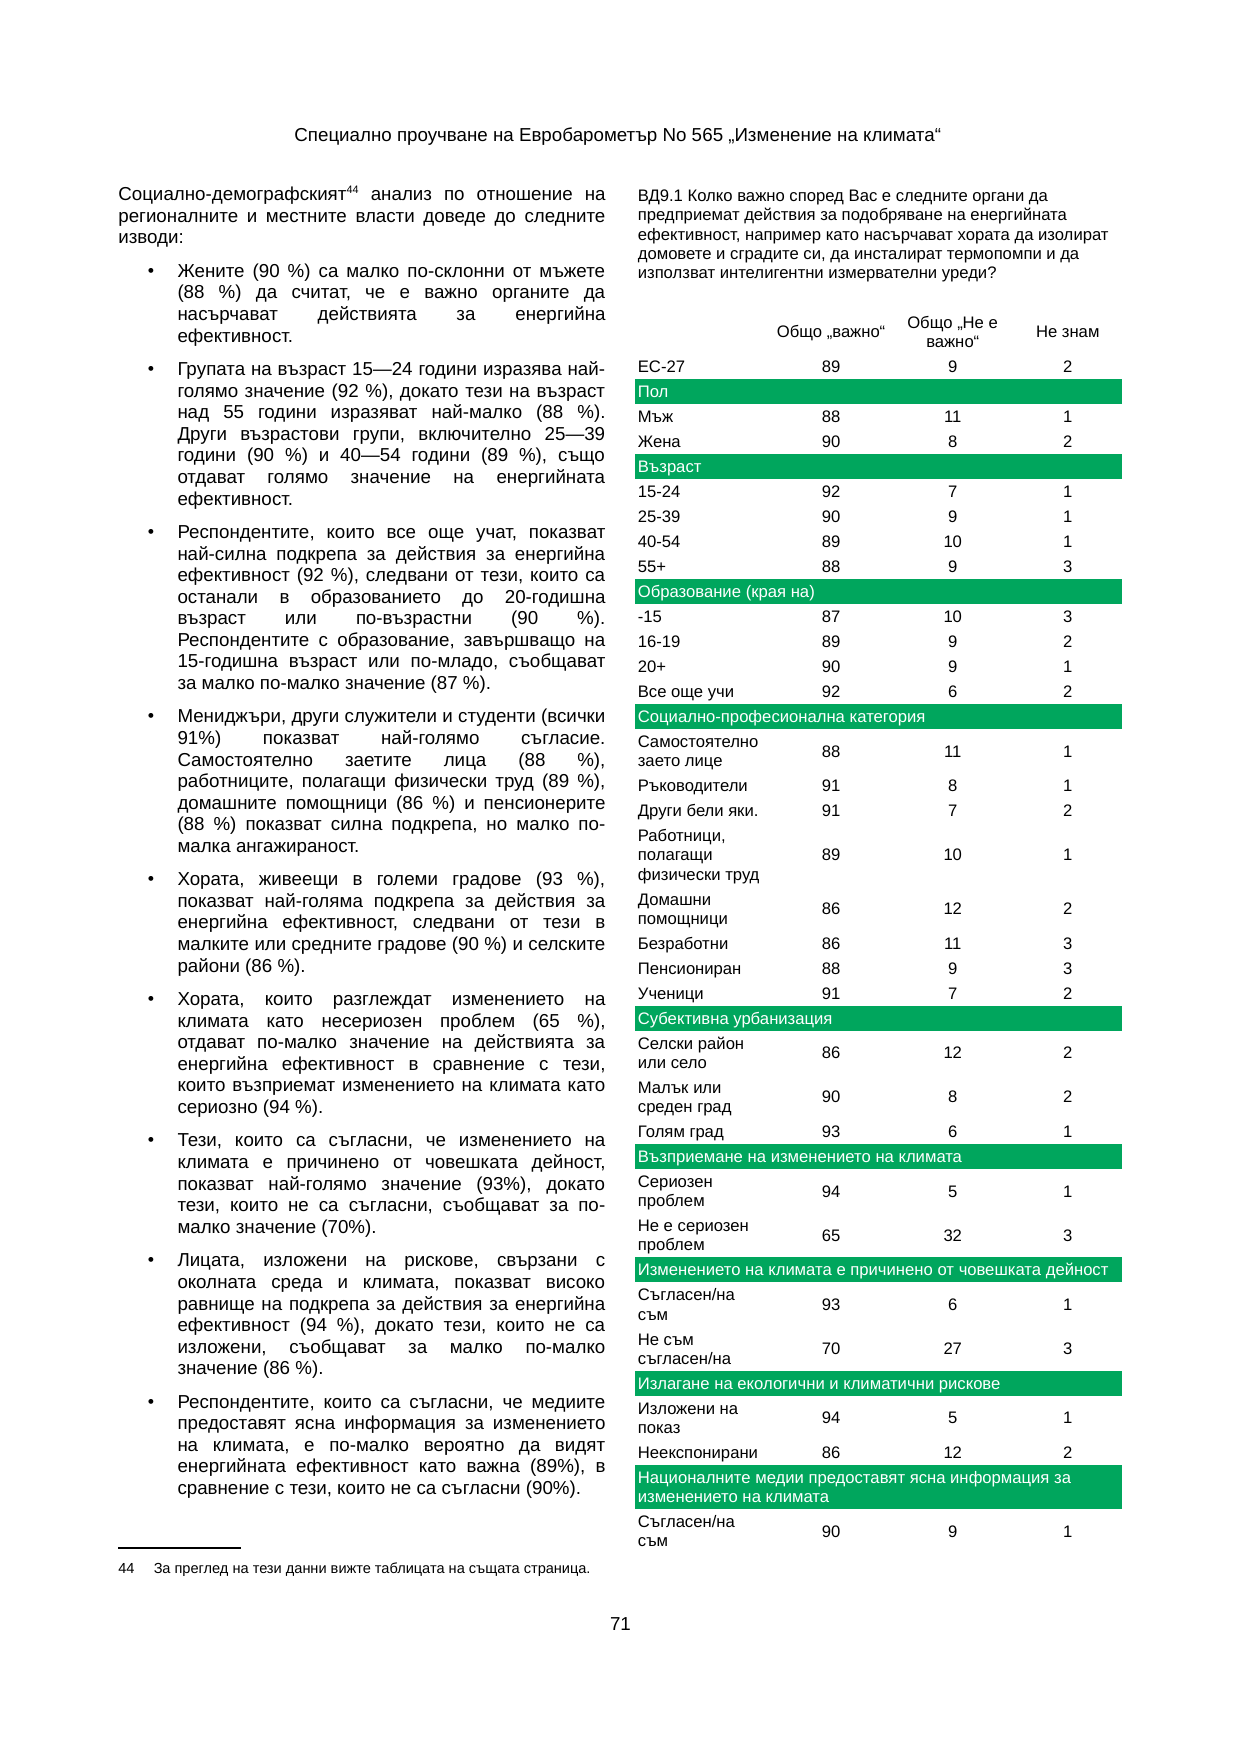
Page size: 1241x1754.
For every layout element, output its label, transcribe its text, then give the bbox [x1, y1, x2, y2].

table_cell 89 [770, 354, 892, 379]
table_cell Неекспонирани [635, 1440, 770, 1465]
table_cell 88 [770, 404, 892, 429]
table_cell Жена [635, 429, 770, 454]
table_cell 93 [770, 1119, 892, 1144]
table_cell 8 [892, 429, 1013, 454]
table_cell Общо „Не е важно“ [892, 310, 1013, 354]
list Лицата, изложени на рискове, свързани с околната среда и климата, показват високо равнище на подкрепа за действия за енергийна ефективност (94 %), докато тези, които не са изложени, съобщават за малко по-малко значение (86 %). [148, 1249, 605, 1378]
table_cell Не знам [1013, 310, 1122, 354]
table_cell 90 [770, 504, 892, 529]
table_cell Не е сериозен проблем [635, 1213, 770, 1257]
table_cell 88 [770, 554, 892, 579]
table_cell 91 [770, 981, 892, 1006]
list Тези, които са съгласни, че изменението на климата е причинено от човешката дейност, показват най-голямо значение (93%), докато тези, които не са съгласни, съобщават за по-малко значение (70%). [148, 1129, 605, 1237]
table_cell 90 [770, 1075, 892, 1119]
table_cell 90 [770, 429, 892, 454]
table_cell 11 [892, 729, 1013, 773]
table_cell 94 [770, 1169, 892, 1213]
table_cell 11 [892, 931, 1013, 956]
table_cell Голям град [635, 1119, 770, 1144]
table_cell 12 [892, 1031, 1013, 1075]
table_cell 86 [770, 1031, 892, 1075]
table_cell 15-24 [635, 479, 770, 504]
table_cell 32 [892, 1213, 1013, 1257]
table_cell Социално-професионална категория [635, 704, 1122, 729]
table_cell 89 [770, 823, 892, 886]
table_cell Общо „важно“ [770, 310, 892, 354]
table_cell 2 [1013, 1031, 1122, 1075]
table_cell 12 [892, 1440, 1013, 1465]
table_cell 2 [1013, 629, 1122, 654]
table_cell 3 [1013, 1213, 1122, 1257]
table_cell Сериозен проблем [635, 1169, 770, 1213]
table_cell 55+ [635, 554, 770, 579]
table_cell 2 [1013, 679, 1122, 704]
table_cell Мъж [635, 404, 770, 429]
table_cell 1 [1013, 529, 1122, 554]
table_cell 1 [1013, 729, 1122, 773]
table_cell 91 [770, 798, 892, 823]
table_cell 9 [892, 354, 1013, 379]
table_cell 12 [892, 886, 1013, 931]
table_cell Ученици [635, 981, 770, 1006]
table_cell 87 [770, 604, 892, 629]
table_cell 1 [1013, 1119, 1122, 1144]
list Групата на възраст 15—24 години изразява най-голямо значение (92 %), докато тези на възраст над 55 години изразяват най-малко (88 %). Други възрастови групи, включително 25—39 години (90 %) и 40—54 години (89 %), също отдават голямо значение на енергийната ефективност. [148, 358, 605, 509]
table_cell 1 [1013, 823, 1122, 886]
table_cell [892, 285, 1013, 310]
table_cell 9 [892, 629, 1013, 654]
table_cell 86 [770, 1440, 892, 1465]
table_cell 88 [770, 729, 892, 773]
table_cell 16-19 [635, 629, 770, 654]
table_cell Изложени на показ [635, 1396, 770, 1440]
table_cell 1 [1013, 1282, 1122, 1326]
table_cell 7 [892, 798, 1013, 823]
table_cell Не съм съгласен/на [635, 1326, 770, 1371]
table_cell 3 [1013, 554, 1122, 579]
table_cell 2 [1013, 354, 1122, 379]
table_cell Съгласен/на съм [635, 1509, 770, 1553]
table_cell Малък или среден град [635, 1075, 770, 1119]
text Социално-демографският анализ по отношение на регионалните и местните власти доведе до следните изводи: [118, 183, 605, 248]
table_cell 2 [1013, 429, 1122, 454]
table_cell 7 [892, 479, 1013, 504]
table_cell 25-39 [635, 504, 770, 529]
list Мениджъри, други служители и студенти (всички 91%) показват най-голямо съгласие. Самостоятелно заетите лица (88 %), работниците, полагащи физически труд (89 %), домашните помощници (86 %) и пенсионерите (88 %) показват силна подкрепа, но малко по-малка ангажираност. [148, 705, 605, 856]
table_cell Ръководители [635, 773, 770, 798]
table_cell 92 [770, 479, 892, 504]
table_cell 9 [892, 956, 1013, 981]
table_cell 1 [1013, 654, 1122, 679]
table_cell 6 [892, 1282, 1013, 1326]
table_cell 2 [1013, 886, 1122, 931]
table_cell 1 [1013, 404, 1122, 429]
list Респондентите, които са съгласни, че медиите предоставят ясна информация за изменението на климата, е по-малко вероятно да видят енергийната ефективност като важна (89%), в сравнение с тези, които не са съгласни (90%). [148, 1390, 605, 1498]
table_cell Националните медии предоставят ясна информация за изменението на климата [635, 1465, 1122, 1509]
table_cell 5 [892, 1169, 1013, 1213]
table_cell 1 [1013, 504, 1122, 529]
table_cell 3 [1013, 956, 1122, 981]
table_cell 40-54 [635, 529, 770, 554]
table_cell 1 [1013, 773, 1122, 798]
table_cell 10 [892, 604, 1013, 629]
table_cell 20+ [635, 654, 770, 679]
table_cell 2 [1013, 798, 1122, 823]
table_cell 3 [1013, 604, 1122, 629]
table_cell 1 [1013, 1396, 1122, 1440]
table_cell Все още учи [635, 679, 770, 704]
table_cell Работници, полагащи физически труд [635, 823, 770, 886]
table_cell Селски район или село [635, 1031, 770, 1075]
table_cell 6 [892, 1119, 1013, 1144]
table_cell 11 [892, 404, 1013, 429]
table_cell Възприемане на изменението на климата [635, 1144, 1122, 1169]
table_cell 9 [892, 554, 1013, 579]
table_cell Образование (края на) [635, 579, 1122, 604]
list Хората, които разглеждат изменението на климата като несериозен проблем (65 %), отдават по-малко значение на действията за енергийна ефективност в сравнение с тези, които възприемат изменението на климата като сериозно (94 %). [148, 988, 605, 1117]
table_cell 3 [1013, 931, 1122, 956]
table_cell 10 [892, 823, 1013, 886]
table_cell 9 [892, 654, 1013, 679]
table_cell Пол [635, 379, 1122, 404]
table_cell 88 [770, 956, 892, 981]
table_cell 1 [1013, 479, 1122, 504]
table_cell 92 [770, 679, 892, 704]
table_cell 93 [770, 1282, 892, 1326]
table_cell 90 [770, 1509, 892, 1553]
list Жените (90 %) са малко по-склонни от мъжете (88 %) да считат, че е важно органите да насърчават действията за енергийна ефективност. [148, 259, 605, 346]
text За преглед на тези данни вижте таблицата на същата страница. [118, 1560, 605, 1577]
table_cell ЕС-27 [635, 354, 770, 379]
table_cell 9 [892, 1509, 1013, 1553]
table_header ВД9.1 Колко важно според Вас е следните органи да предприемат действия за подобряване на енергийната ефективност, например като насърчават хората да изолират домовете и сградите си, да инсталират термопомпи и да използват интелигентни измервателни уреди? [635, 183, 1122, 285]
table_cell [635, 285, 770, 310]
table_cell 89 [770, 529, 892, 554]
table_cell Изменението на климата е причинено от човешката дейност [635, 1257, 1122, 1282]
table_cell Самостоятелно заето лице [635, 729, 770, 773]
table_cell Субективна урбанизация [635, 1006, 1122, 1031]
table_cell 94 [770, 1396, 892, 1440]
table_cell 1 [1013, 1509, 1122, 1553]
table_cell 5 [892, 1396, 1013, 1440]
list Респондентите, които все още учат, показват най-силна подкрепа за действия за енергийна ефективност (92 %), следвани от тези, които са останали в образованието до 20-годишна възраст или по-възрастни (90 %). Респондентите с образование, завършващо на 15-годишна възраст или по-младо, съобщават за малко по-малко значение (87 %). [148, 521, 605, 693]
table_cell 86 [770, 931, 892, 956]
table_cell Пенсиониран [635, 956, 770, 981]
table_cell -15 [635, 604, 770, 629]
table_cell 65 [770, 1213, 892, 1257]
table_cell 10 [892, 529, 1013, 554]
table_cell 27 [892, 1326, 1013, 1371]
table_cell 9 [892, 504, 1013, 529]
table_cell [1013, 285, 1122, 310]
table_cell 6 [892, 679, 1013, 704]
table_cell 2 [1013, 981, 1122, 1006]
table_cell 89 [770, 629, 892, 654]
table_cell 3 [1013, 1326, 1122, 1371]
table_cell 86 [770, 886, 892, 931]
table_cell Други бели яки. [635, 798, 770, 823]
table_cell Излагане на екологични и климатични рискове [635, 1371, 1122, 1396]
table_cell 7 [892, 981, 1013, 1006]
table_cell 90 [770, 654, 892, 679]
table_cell 8 [892, 1075, 1013, 1119]
table_cell 2 [1013, 1075, 1122, 1119]
table_cell 8 [892, 773, 1013, 798]
table_cell 2 [1013, 1440, 1122, 1465]
table_cell [770, 285, 892, 310]
list Хората, живеещи в големи градове (93 %), показват най-голяма подкрепа за действия за енергийна ефективност, следвани от тези в малките или средните градове (90 %) и селските райони (86 %). [148, 868, 605, 976]
table_cell Съгласен/на съм [635, 1282, 770, 1326]
table_cell 91 [770, 773, 892, 798]
table_cell Възраст [635, 454, 1122, 479]
table_cell 70 [770, 1326, 892, 1371]
table_cell 1 [1013, 1169, 1122, 1213]
table_cell Безработни [635, 931, 770, 956]
table_cell [635, 310, 770, 354]
table_cell Домашни помощници [635, 886, 770, 931]
